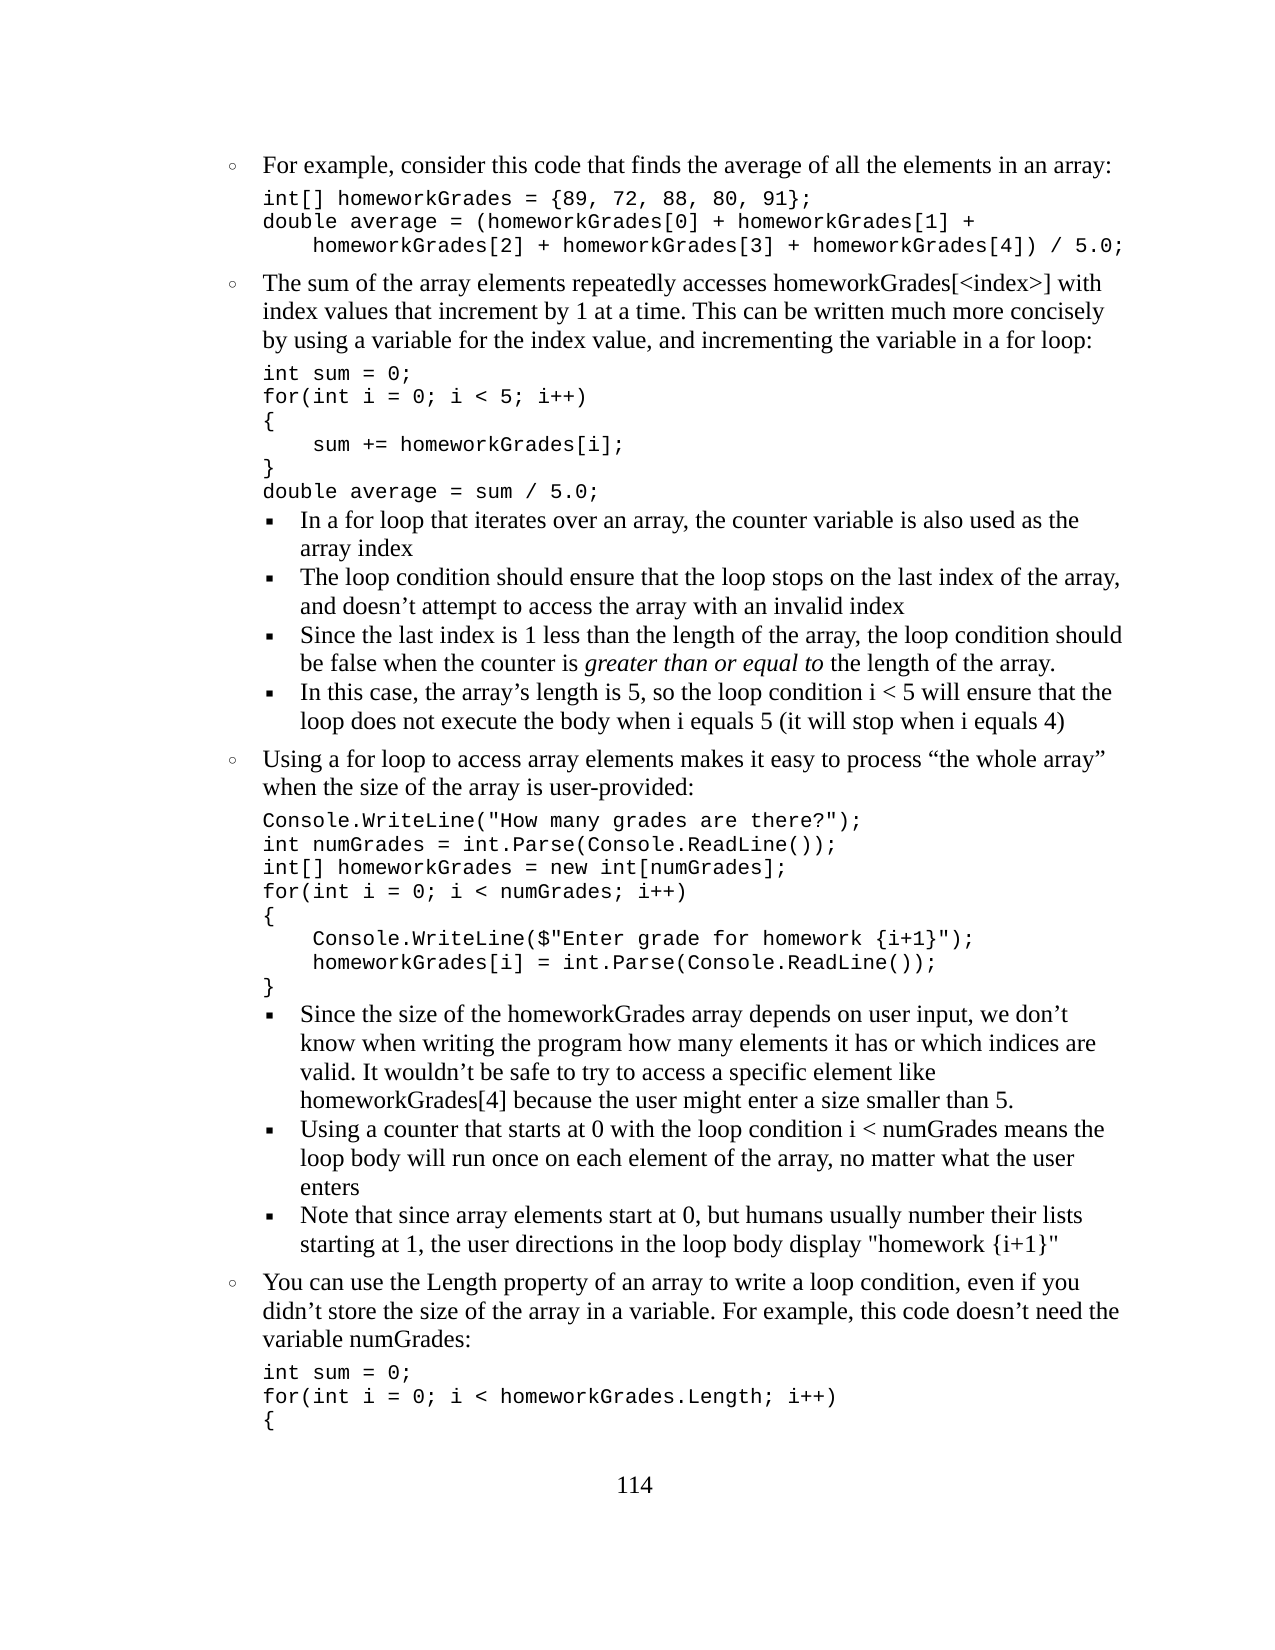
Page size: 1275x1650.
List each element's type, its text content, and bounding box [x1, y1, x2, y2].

list int sum = 0; [225, 1362, 1125, 1386]
list } [225, 976, 1125, 999]
list Note that since array elements start at 0, but humans usually number their lists starting at 1, the user directions in the loop body display "homework {i+1}" [262, 1201, 1125, 1258]
list Using a for loop to access array elements makes it easy to process “the whole array” when the size of the array is user-provided: [225, 744, 1125, 801]
list Since the last index is 1 less than the length of the array, the loop condition should be false when the counter is greater than or equal to the length of the array. [262, 620, 1125, 677]
list homeworkGrades[i] = int.Parse(Console.ReadLine()); [225, 952, 1125, 976]
list for(int i = 0; i < homeworkGrades.Length; i++) [225, 1386, 1125, 1409]
list int[] homeworkGrades = new int[numGrades]; [225, 857, 1125, 881]
list for(int i = 0; i < numGrades; i++) [225, 881, 1125, 905]
list Since the size of the homeworkGrades array depends on user input, we don’t know when writing the program how many elements it has or which indices are valid. It wouldn’t be safe to try to access a specific element like homeworkGrades[4] because the user might enter a size smaller than 5. [262, 999, 1125, 1114]
list Using a counter that starts at 0 with the loop condition i < numGrades means the loop body will run once on each element of the array, no matter what the user enters [262, 1114, 1125, 1201]
list sum += homeworkGrades[i]; [225, 434, 1125, 457]
list homeworkGrades[2] + homeworkGrades[3] + homeworkGrades[4]) / 5.0; [225, 235, 1125, 259]
list Console.WriteLine("How many grades are there?"); [225, 810, 1125, 834]
list int numGrades = int.Parse(Console.ReadLine()); [225, 834, 1125, 857]
list For example, consider this code that finds the average of all the elements in an array: [225, 150, 1125, 179]
list for(int i = 0; i < 5; i++) [225, 386, 1125, 410]
list The loop condition should ensure that the loop stops on the last index of the array, and doesn’t attempt to access the array with an invalid index [262, 562, 1125, 620]
list int[] homeworkGrades = {89, 72, 88, 80, 91}; [225, 188, 1125, 211]
list You can use the Length property of an array to write a loop condition, even if you didn’t store the size of the array in a variable. For example, this code doesn’t need the variable numGrades: [225, 1267, 1125, 1353]
list Console.WriteLine($"Enter grade for homework {i+1}"); [225, 928, 1125, 952]
list int sum = 0; [225, 363, 1125, 386]
list The sum of the array elements repeatedly accesses homeworkGrades[<index>] with index values that increment by 1 at a time. This can be written much more concisely by using a variable for the index value, and incrementing the variable in a for loop: [225, 268, 1125, 354]
list { [225, 1409, 1125, 1433]
list { [225, 905, 1125, 928]
list double average = sum / 5.0; [225, 481, 1125, 505]
list double average = (homeworkGrades[0] + homeworkGrades[1] + [225, 211, 1125, 235]
list In a for loop that iterates over an array, the counter variable is also used as the array index [262, 505, 1125, 562]
list } [225, 457, 1125, 481]
list In this case, the array’s length is 5, so the loop condition i < 5 will ensure that the loop does not execute the body when i equals 5 (it will stop when i equals 4) [262, 677, 1125, 735]
list { [225, 410, 1125, 434]
